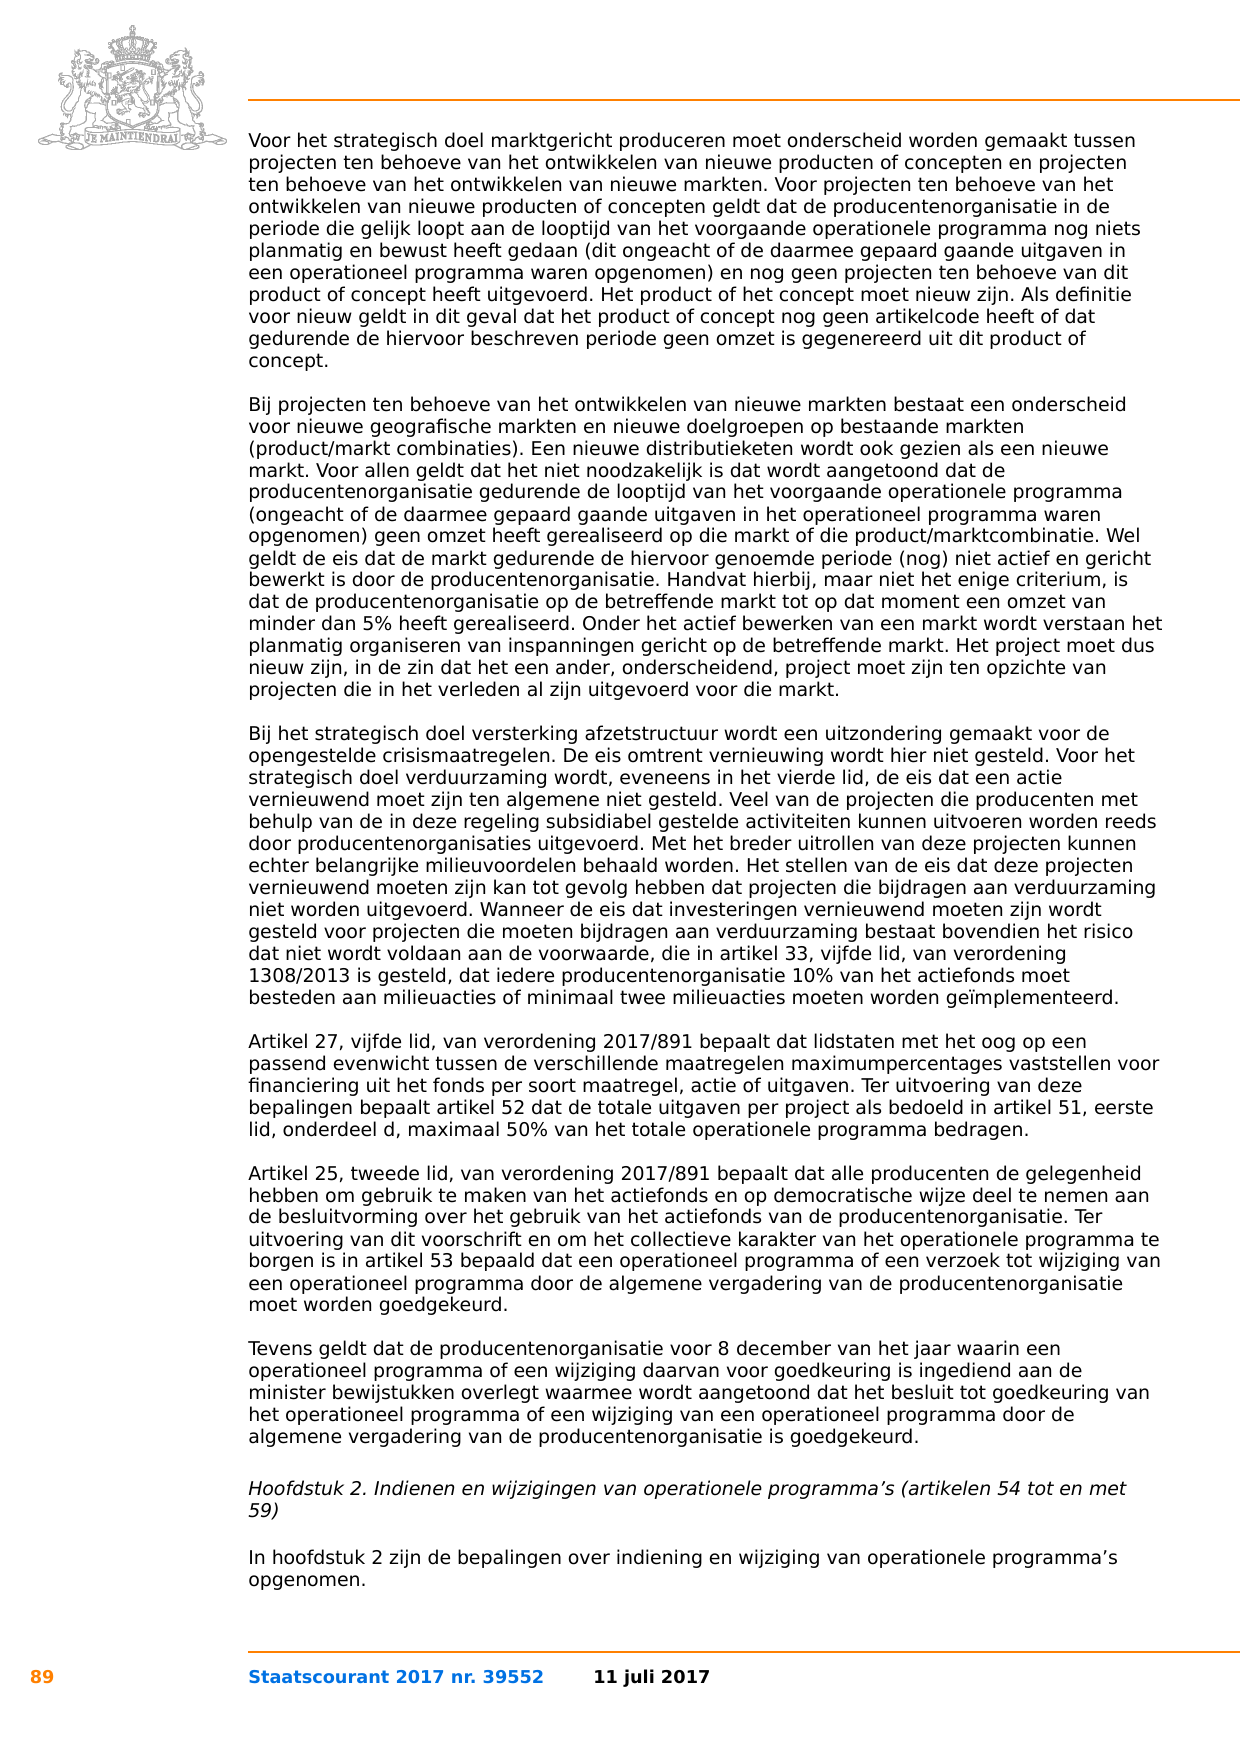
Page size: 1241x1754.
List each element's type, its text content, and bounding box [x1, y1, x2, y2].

text In hoofdstuk 2 zijn de bepalingen over indiening en wijziging van operationele programma’s opgenomen. [248, 1547, 1163, 1591]
picture [38, 25, 227, 150]
text Artikel 25, tweede lid, van verordening 2017/891 bepaalt dat alle producenten de gelegenheid hebben om gebruik te maken van het actiefonds en op democratische wijze deel te nemen aan de besluitvorming over het gebruik van het actiefonds van de producentenorganisatie. Ter uitvoering van dit voorschrift en om het collectieve karakter van het operationele programma te borgen is in artikel 53 bepaald dat een operationeel programma of een verzoek tot wijziging van een operationeel programma door de algemene vergadering van de producentenorganisatie moet worden goedgekeurd. [248, 1162, 1163, 1316]
text Bij het strategisch doel versterking afzetstructuur wordt een uitzondering gemaakt voor de opengestelde crisismaatregelen. De eis omtrent vernieuwing wordt hier niet gesteld. Voor het strategisch doel verduurzaming wordt, eveneens in het vierde lid, de eis dat een actie vernieuwend moet zijn ten algemene niet gesteld. Veel van de projecten die producenten met behulp van de in deze regeling subsidiabel gestelde activiteiten kunnen uitvoeren worden reeds door producentenorganisaties uitgevoerd. Met het breder uitrollen van deze projecten kunnen echter belangrijke milieuvoordelen behaald worden. Het stellen van de eis dat deze projecten vernieuwend moeten zijn kan tot gevolg hebben dat projecten die bijdragen aan verduurzaming niet worden uitgevoerd. Wanneer de eis dat investeringen vernieuwend moeten zijn wordt gesteld voor projecten die moeten bijdragen aan verduurzaming bestaat bovendien het risico dat niet wordt voldaan aan de voorwaarde, die in artikel 33, vijfde lid, van verordening 1308/2013 is gesteld, dat iedere producentenorganisatie 10% van het actiefonds moet besteden aan milieuacties of minimaal twee milieuacties moeten worden geïmplementeerd. [248, 723, 1163, 1009]
text Bij projecten ten behoeve van het ontwikkelen van nieuwe markten bestaat een onderscheid voor nieuwe geografische markten en nieuwe doelgroepen op bestaande markten (product/markt combinaties). Een nieuwe distributieketen wordt ook gezien als een nieuwe markt. Voor allen geldt dat het niet noodzakelijk is dat wordt aangetoond dat de producentenorganisatie gedurende de looptijd van het voorgaande operationele programma (ongeacht of de daarmee gepaard gaande uitgaven in het operationeel programma waren opgenomen) geen omzet heeft gerealiseerd op die markt of die product/marktcombinatie. Wel geldt de eis dat de markt gedurende de hiervoor genoemde periode (nog) niet actief en gericht bewerkt is door de producentenorganisatie. Handvat hierbij, maar niet het enige criterium, is dat de producentenorganisatie op de betreffende markt tot op dat moment een omzet van minder dan 5% heeft gerealiseerd. Onder het actief bewerken van een markt wordt verstaan het planmatig organiseren van inspanningen gericht op de betreffende markt. Het project moet dus nieuw zijn, in de zin dat het een ander, onderscheidend, project moet zijn ten opzichte van projecten die in het verleden al zijn uitgevoerd voor die markt. [248, 393, 1163, 701]
text Tevens geldt dat de producentenorganisatie voor 8 december van het jaar waarin een operationeel programma of een wijziging daarvan voor goedkeuring is ingediend aan de minister bewijstukken overlegt waarmee wordt aangetoond dat het besluit tot goedkeuring van het operationeel programma of een wijziging van een operationeel programma door de algemene vergadering van de producentenorganisatie is goedgekeurd. [248, 1338, 1163, 1448]
text Voor het strategisch doel marktgericht produceren moet onderscheid worden gemaakt tussen projecten ten behoeve van het ontwikkelen van nieuwe producten of concepten en projecten ten behoeve van het ontwikkelen van nieuwe markten. Voor projecten ten behoeve van het ontwikkelen van nieuwe producten of concepten geldt dat de producentenorganisatie in de periode die gelijk loopt aan de looptijd van het voorgaande operationele programma nog niets planmatig en bewust heeft gedaan (dit ongeacht of de daarmee gepaard gaande uitgaven in een operationeel programma waren opgenomen) en nog geen projecten ten behoeve van dit product of concept heeft uitgevoerd. Het product of het concept moet nieuw zijn. Als definitie voor nieuw geldt in dit geval dat het product of concept nog geen artikelcode heeft of dat gedurende de hiervoor beschreven periode geen omzet is gegenereerd uit dit product of concept. [248, 130, 1163, 372]
subtitle Hoofdstuk 2. Indienen en wijzigingen van operationele programma’s (artikelen 54 tot en met 59) [248, 1478, 1163, 1522]
text Artikel 27, vijfde lid, van verordening 2017/891 bepaalt dat lidstaten met het oog op een passend evenwicht tussen de verschillende maatregelen maximumpercentages vaststellen voor financiering uit het fonds per soort maatregel, actie of uitgaven. Ter uitvoering van deze bepalingen bepaalt artikel 52 dat de totale uitgaven per project als bedoeld in artikel 51, eerste lid, onderdeel d, maximaal 50% van het totale operationele programma bedragen. [248, 1031, 1163, 1141]
